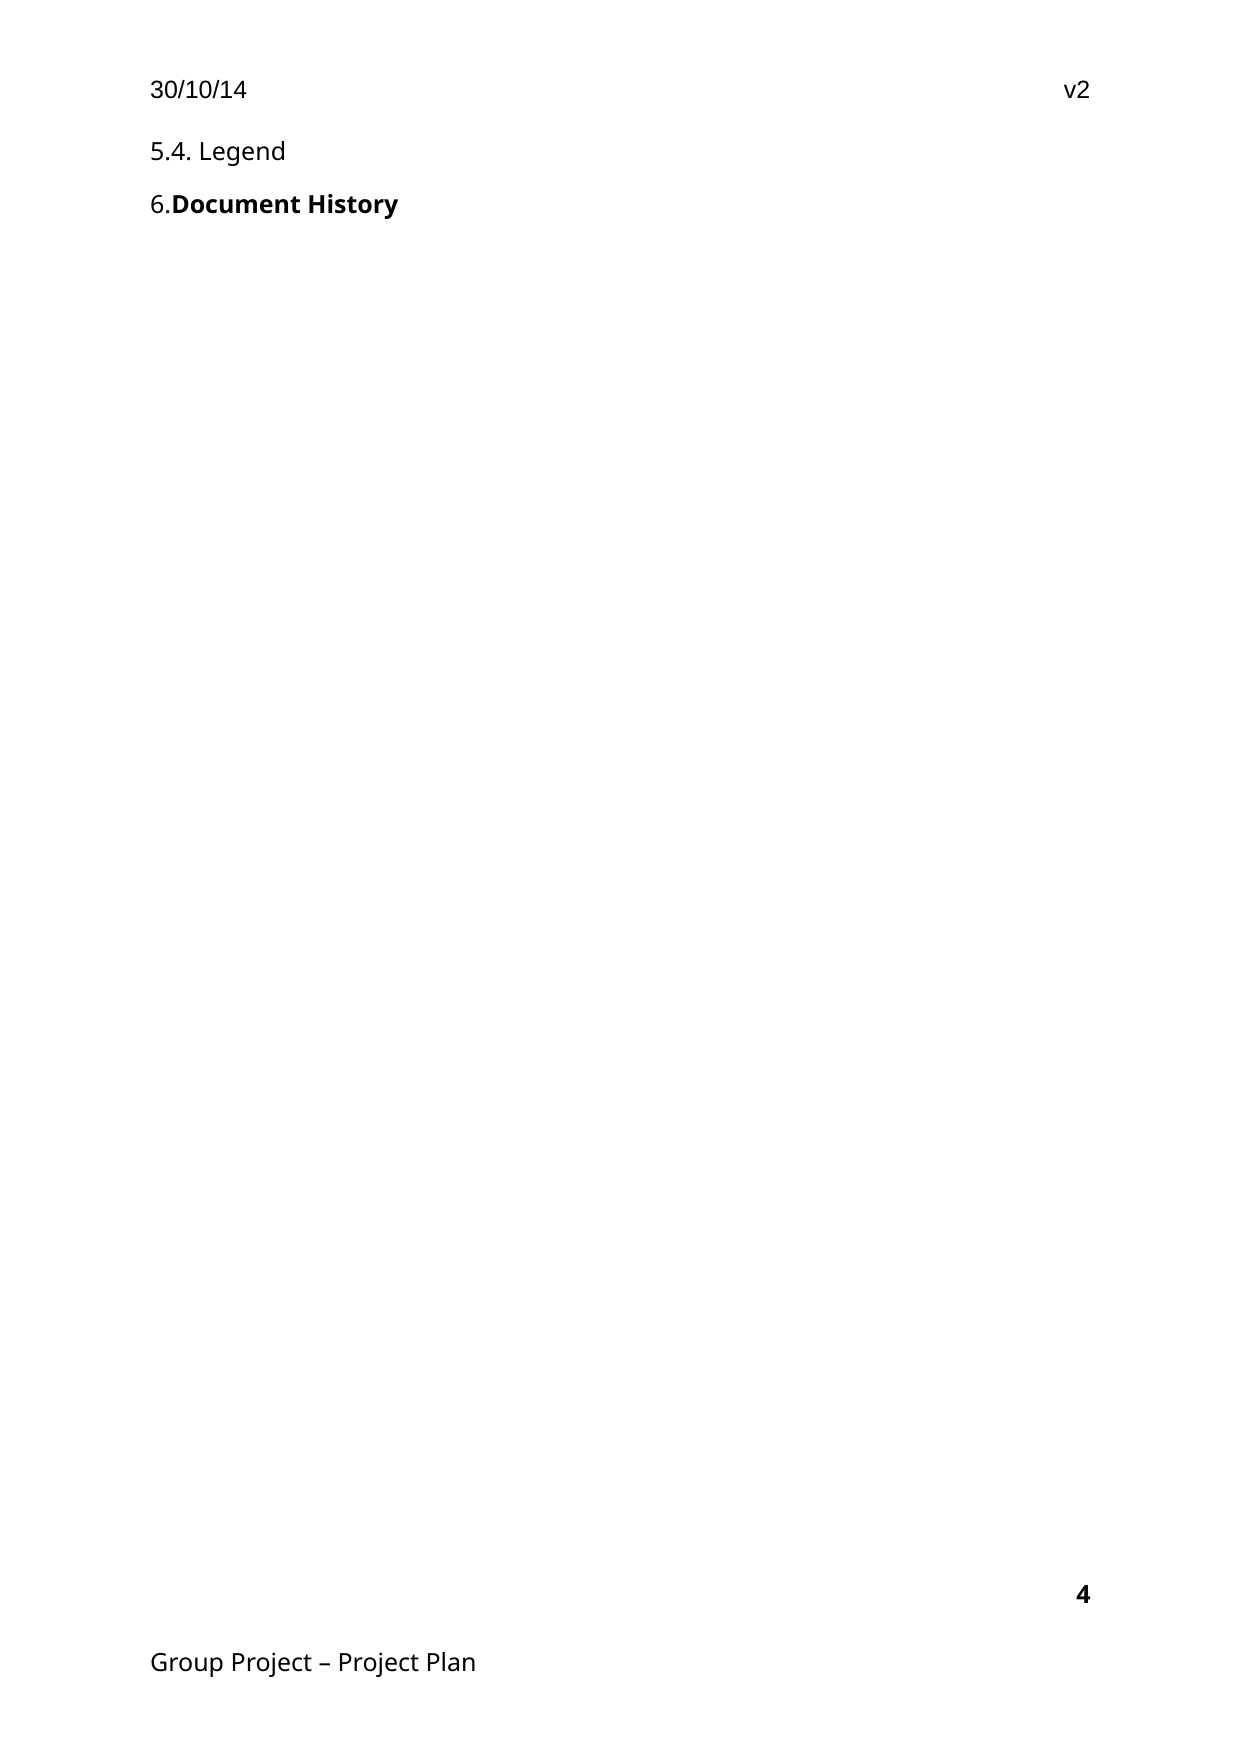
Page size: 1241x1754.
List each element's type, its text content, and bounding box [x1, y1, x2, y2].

list Document History [150, 187, 1090, 221]
list Legend [150, 133, 1090, 167]
